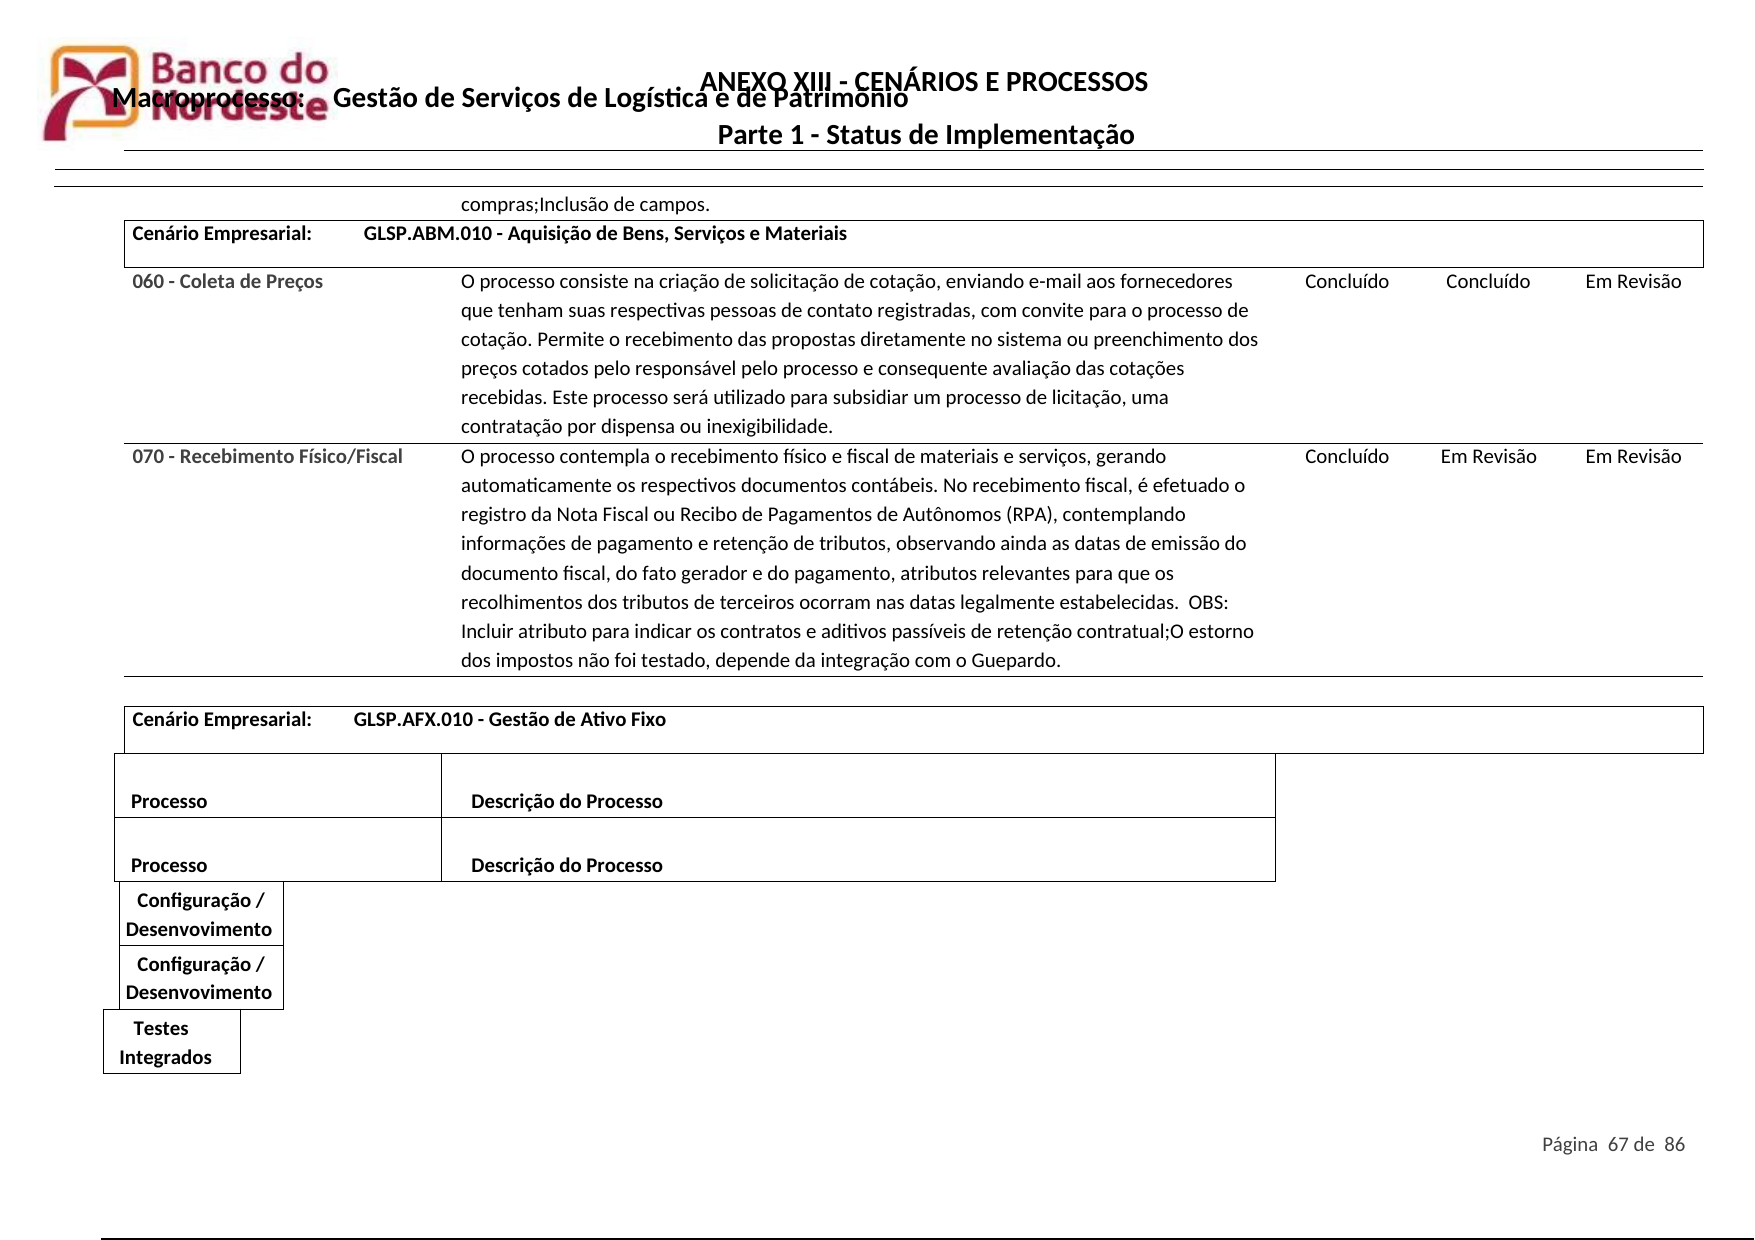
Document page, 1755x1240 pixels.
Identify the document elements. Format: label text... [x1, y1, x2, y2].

table_cell [1585, 817, 1703, 881]
table_cell [124, 677, 1305, 706]
table_cell [283, 1009, 364, 1073]
table_cell [119, 151, 124, 169]
table_cell [1585, 1009, 1703, 1073]
table_cell Descrição do Processo [442, 818, 1275, 881]
table_cell [119, 187, 124, 220]
table_cell [1585, 945, 1703, 1008]
table_cell [1585, 754, 1703, 817]
table_cell Cenário Empresarial: GLSP.AFX.010 - Gestão de Ativo Fixo [125, 707, 1305, 753]
table_cell [115, 882, 119, 945]
table_cell [1408, 754, 1441, 817]
table_cell [103, 267, 109, 443]
table_cell GLSP.ABM.010 - Aquisição de Bens, Serviços e Materiais [364, 221, 1703, 267]
table_cell [103, 443, 109, 676]
table_cell 060 - Coleta de Preços [124, 268, 461, 443]
table_cell Em Revisão [1585, 444, 1703, 676]
table_cell Configuração / Desenvovimento [120, 882, 283, 945]
table_cell [109, 945, 114, 1008]
table_cell [109, 676, 114, 706]
table_cell [1573, 881, 1585, 945]
table_cell 070 - Recebimento Físico/Fiscal [124, 444, 461, 676]
table_cell [1275, 945, 1283, 1008]
table_cell Concluído [1305, 444, 1441, 676]
table_cell Testes Integrados [104, 1010, 240, 1073]
table_cell [109, 151, 114, 169]
table_cell [1441, 677, 1585, 706]
table_cell Cenário Empresarial: [125, 221, 364, 267]
table_cell [103, 753, 109, 817]
table_cell [103, 945, 109, 1008]
table_cell [1585, 881, 1703, 945]
table_cell [1441, 1009, 1572, 1073]
table_cell [119, 676, 124, 706]
table_cell [103, 676, 109, 706]
table_cell [109, 220, 114, 267]
table_cell [364, 882, 441, 945]
table_cell [109, 881, 114, 945]
table_cell [441, 945, 446, 1008]
table_cell [1408, 1009, 1441, 1073]
table_cell [1441, 187, 1585, 220]
table_cell [1585, 707, 1703, 753]
table_cell [1441, 881, 1572, 945]
table_cell [103, 220, 109, 267]
table_cell [103, 170, 109, 186]
table_cell [1305, 754, 1408, 817]
table_cell [109, 170, 114, 186]
table_cell [103, 706, 109, 753]
table_cell [109, 706, 114, 753]
table_cell Processo [115, 818, 441, 881]
table_cell [241, 1010, 283, 1073]
table_cell [119, 220, 124, 267]
table_cell [124, 151, 461, 169]
table_cell [1573, 945, 1585, 1008]
table_cell [1408, 817, 1441, 881]
table_cell [1305, 187, 1441, 220]
table_cell Em Revisão [1585, 268, 1703, 443]
table_cell [1441, 170, 1585, 186]
table_cell Em Revisão [1441, 444, 1585, 676]
table_cell [103, 881, 109, 945]
table_cell [364, 1009, 441, 1073]
table_cell [103, 187, 109, 220]
table_cell [441, 1009, 446, 1073]
table_cell [119, 706, 124, 753]
table_cell [1305, 881, 1408, 945]
table_cell [115, 443, 119, 676]
table_cell Descrição do Processo [442, 754, 1275, 817]
table_cell [446, 1009, 461, 1073]
table_cell compras;Inclusão de campos. [461, 187, 1305, 220]
table_cell [115, 151, 119, 169]
table_cell [364, 945, 441, 1008]
table_cell [1585, 170, 1703, 186]
table_cell [119, 443, 124, 676]
table_cell [1275, 1009, 1283, 1073]
table_cell [1283, 754, 1305, 817]
table_cell [1408, 945, 1441, 1008]
table_cell [1276, 754, 1283, 817]
table_cell [109, 267, 114, 443]
table_cell O processo consiste na criação de solicitação de cotação, enviando e-mail aos fornecedores que tenham suas respectivas pessoas de contato registradas, com convite para o processo de cotação. Permite o recebimento das propostas diretamente no sistema ou preenchimento dos preços cotados pelo responsável pelo processo e consequente avaliação das cotações recebidas. Este processo será utilizado para subsidiar um processo de licitação, uma contratação por dispensa ou inexigibilidade. [461, 268, 1305, 443]
table_cell [1283, 817, 1305, 881]
table_cell [115, 220, 119, 267]
table_cell [1305, 817, 1408, 881]
table_cell O processo contempla o recebimento físico e fiscal de materiais e serviços, gerando automaticamente os respectivos documentos contábeis. No recebimento fiscal, é efetuado o registro da Nota Fiscal ou Recibo de Pagamentos de Autônomos (RPA), contemplando informações de pagamento e retenção de tributos, observando ainda as datas de emissão do documento fiscal, do fato gerador e do pagamento, atributos relevantes para que os recolhimentos dos tributos de terceiros ocorram nas datas legalmente estabelecidas. OBS: Incluir atributo para indicar os contratos e aditivos passíveis de retenção contratual;O estorno dos impostos não foi testado, depende da integração com o Guepardo. [461, 444, 1305, 676]
table_cell [461, 882, 1275, 945]
table_cell [115, 706, 119, 753]
table_cell [1283, 1009, 1305, 1073]
table_cell Processo [115, 754, 441, 817]
table_cell [124, 170, 461, 186]
table_cell Configuração / Desenvovimento [120, 946, 283, 1008]
table_cell [103, 817, 109, 881]
table_cell [1305, 170, 1441, 186]
table_cell [1585, 187, 1703, 220]
table_cell Concluído [1305, 268, 1441, 443]
table_cell [109, 753, 114, 817]
table_cell [115, 170, 119, 186]
table_cell [1441, 945, 1572, 1008]
table_cell [1573, 754, 1585, 817]
table_cell [1441, 817, 1572, 881]
table_cell [109, 443, 114, 676]
table_cell [1276, 817, 1283, 881]
table_cell [124, 187, 461, 220]
table_cell [1408, 881, 1441, 945]
table_cell [103, 151, 109, 169]
table_cell [115, 267, 119, 443]
table_cell [461, 1009, 1275, 1073]
table_cell [1305, 707, 1441, 753]
table_cell [446, 882, 461, 945]
table_cell [1585, 151, 1703, 169]
table_cell [115, 676, 119, 706]
table_cell [1585, 677, 1703, 706]
table_cell [109, 187, 114, 220]
table_cell Concluído [1441, 268, 1585, 443]
table_cell [119, 170, 124, 186]
table_cell [461, 945, 1275, 1008]
table_cell [1283, 881, 1305, 945]
table_cell [1441, 754, 1572, 817]
table_cell [115, 945, 119, 1008]
table_cell [119, 267, 124, 443]
table_cell [1283, 945, 1305, 1008]
table_cell [1305, 945, 1408, 1008]
table_cell [115, 187, 119, 220]
table_cell [1305, 677, 1441, 706]
table_cell [441, 882, 446, 945]
table_cell [1441, 151, 1585, 169]
table_cell [1305, 1009, 1408, 1073]
table_cell [1275, 881, 1283, 945]
table_cell [109, 817, 114, 881]
table_cell [284, 882, 364, 945]
table_cell [1305, 151, 1441, 169]
table_cell [284, 945, 364, 1008]
table_cell [1441, 707, 1585, 753]
table_cell [1573, 1009, 1585, 1073]
table_cell [1573, 817, 1585, 881]
table_cell [446, 945, 461, 1008]
